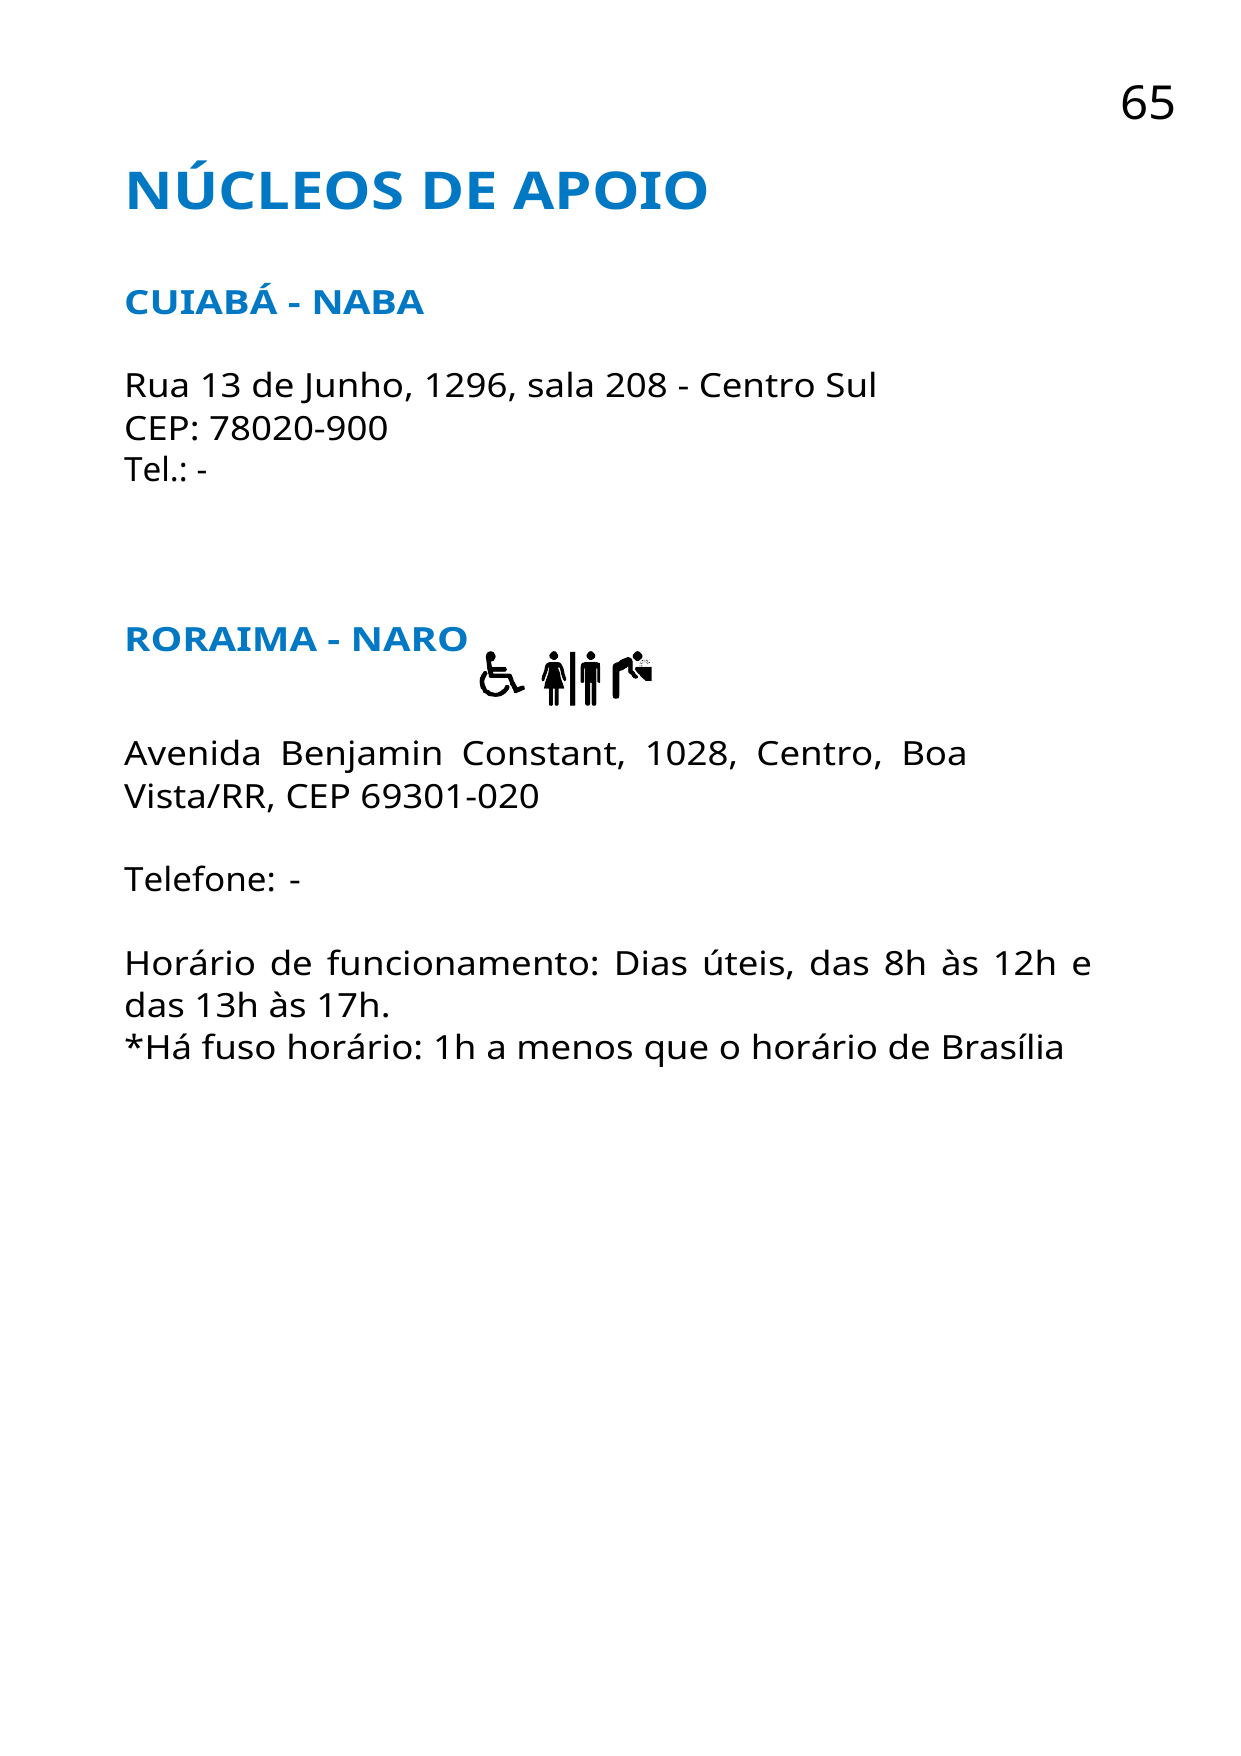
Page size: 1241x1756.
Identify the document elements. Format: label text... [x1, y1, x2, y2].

text Tel.: - [124, 450, 1241, 489]
text Rua 13 de Junho, 1296, sala 208 - Centro Sul CEP: 78020-900 [124, 363, 918, 450]
subtitle NÚCLEOS DE APOIO [124, 153, 1241, 224]
subtitle CUIABÁ - NABA [124, 279, 1241, 324]
text *Há fuso horário: 1h a menos que o horário de Brasília [124, 1028, 1241, 1067]
text Horário de funcionamento: Dias úteis, das 8h às 12h e das 13h às 17h. [124, 940, 1121, 1028]
text Telefone: - [124, 856, 1241, 901]
text Avenida Benjamin Constant, 1028, Centro, Boa Vista/RR, CEP 69301-020 [124, 731, 1107, 818]
subtitle RORAIMA - NARO [124, 616, 1241, 705]
